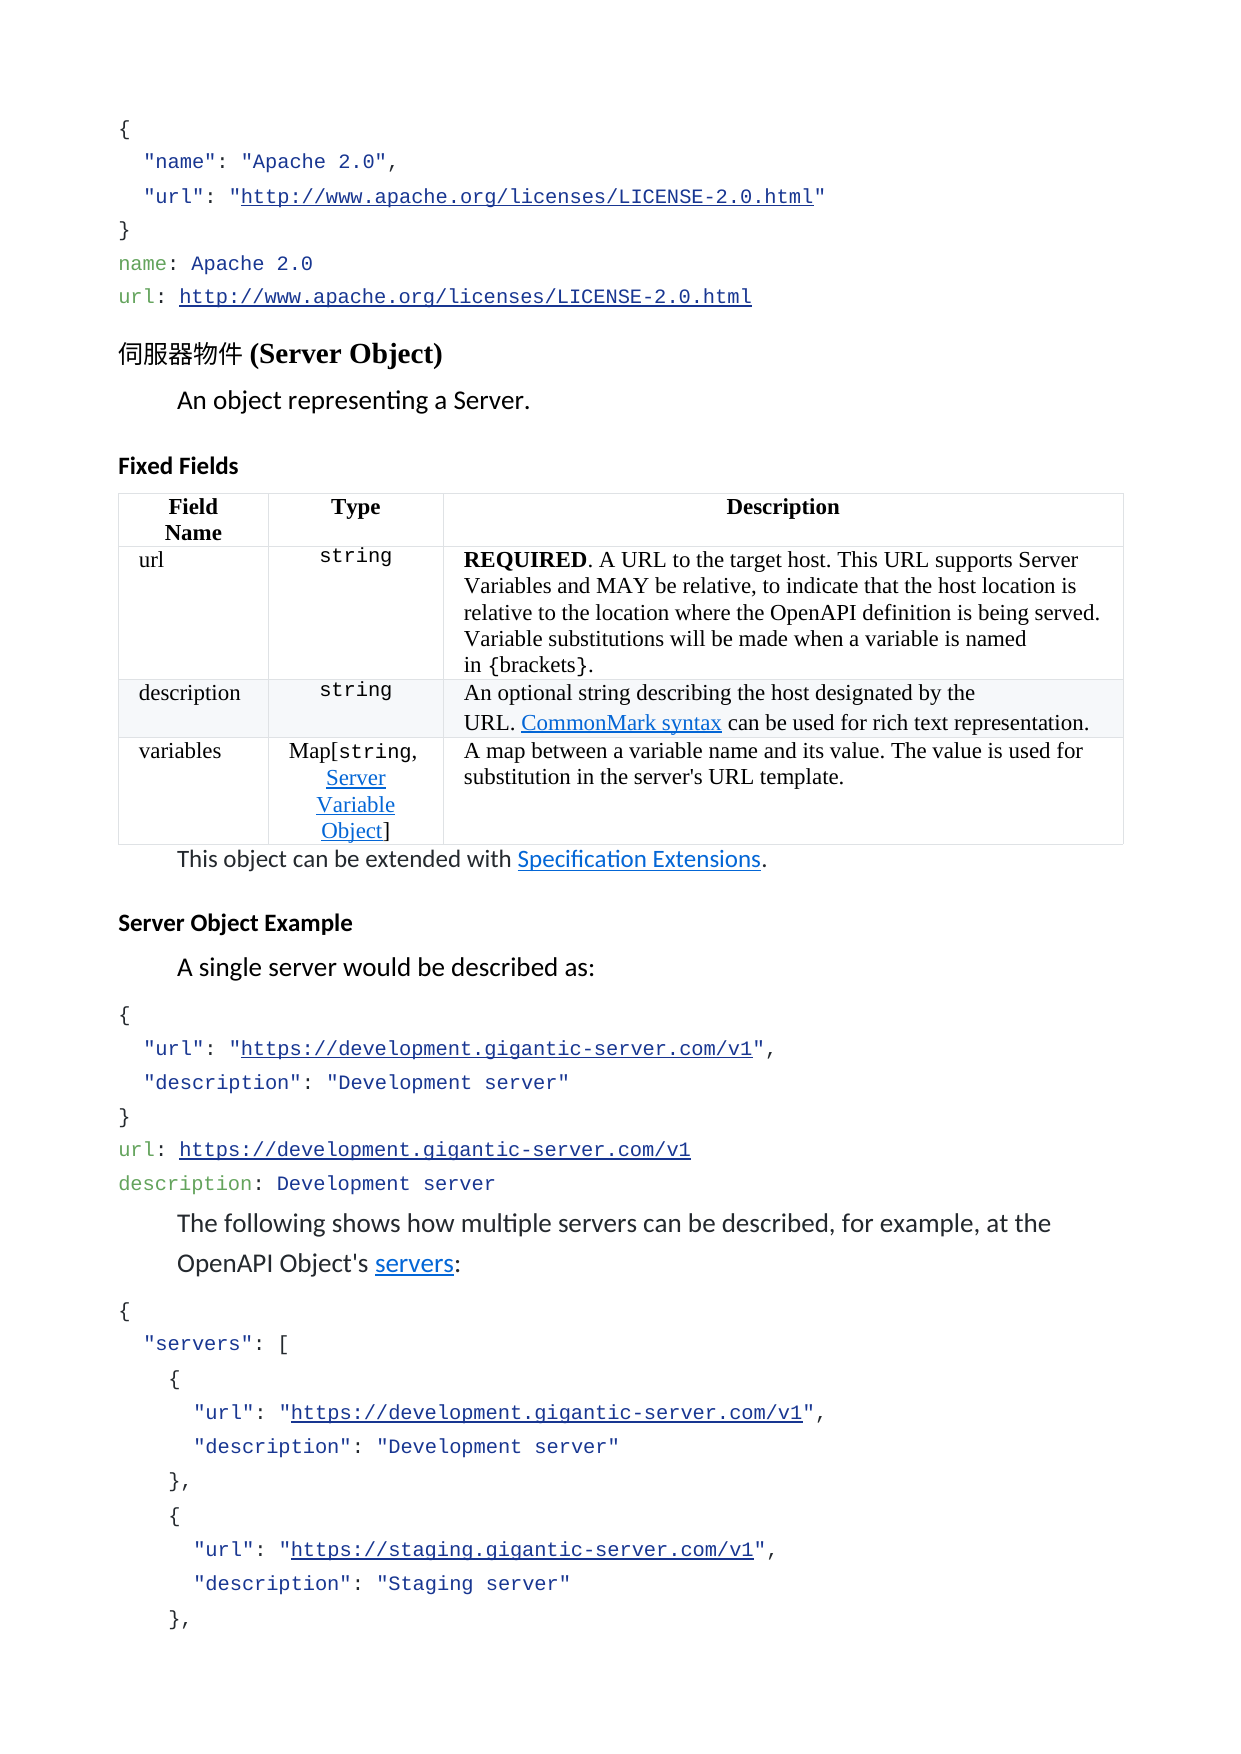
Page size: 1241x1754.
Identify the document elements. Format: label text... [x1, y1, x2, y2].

table_cell variables [119, 738, 268, 844]
text "url": "https://development.gigantic-server.com/v1", [118, 1038, 1122, 1061]
text { [118, 1300, 1122, 1323]
text "url": "https://development.gigantic-server.com/v1", [118, 1402, 1122, 1426]
text description: Development server [118, 1173, 1122, 1196]
text 伺服器物件 (Server Object) [118, 334, 1122, 371]
text This object can be extended with Specification Extensions. [177, 845, 1122, 874]
table_cell An optional string describing the host designated by the URL. CommonMark syntax can be used for rich text representation. [444, 680, 1123, 737]
text An object representing a Server. [177, 383, 1122, 416]
table_cell string [269, 680, 443, 737]
text } [118, 1106, 1122, 1129]
text }, [118, 1608, 1122, 1631]
text } [118, 220, 1122, 243]
text url: http://www.apache.org/licenses/LICENSE-2.0.html [118, 287, 1122, 310]
text { [118, 118, 1122, 141]
text Server Object Example [118, 907, 1122, 938]
text name: Apache 2.0 [118, 253, 1122, 276]
text "description": "Development server" [118, 1436, 1122, 1460]
text { [118, 1505, 1122, 1528]
text "url": "http://www.apache.org/licenses/LICENSE-2.0.html" [118, 186, 1122, 209]
text "description": "Development server" [118, 1072, 1122, 1096]
table_header Field Name [119, 494, 268, 546]
text "description": "Staging server" [118, 1573, 1122, 1597]
text }, [118, 1471, 1122, 1494]
table_header Type [269, 494, 443, 546]
text A single server would be described as: [177, 950, 1122, 983]
table_cell A map between a variable name and its value. The value is used for substitution in the server's URL template. [444, 738, 1123, 844]
table_cell REQUIRED. A URL to the target host. This URL supports Server Variables and MAY be relative, to indicate that the host location is relative to the location where the OpenAPI definition is being served. Variable substitutions will be made when a variable is named in {brackets}. [444, 547, 1123, 679]
text "url": "https://staging.gigantic-server.com/v1", [118, 1539, 1122, 1563]
text { [118, 1368, 1122, 1391]
text "name": "Apache 2.0", [118, 151, 1122, 175]
table_header Description [444, 494, 1123, 546]
table_cell url [119, 547, 268, 679]
table_cell description [119, 680, 268, 737]
text The following shows how multiple servers can be described, for example, at the OpenAPI Object's servers: [177, 1206, 1122, 1279]
text "servers": [ [118, 1333, 1122, 1357]
text Fixed Fields [118, 450, 1122, 481]
table_cell Map[string, Server Variable Object] [269, 738, 443, 844]
text { [118, 1004, 1122, 1027]
table_cell string [269, 547, 443, 679]
text url: https://development.gigantic-server.com/v1 [118, 1140, 1122, 1163]
